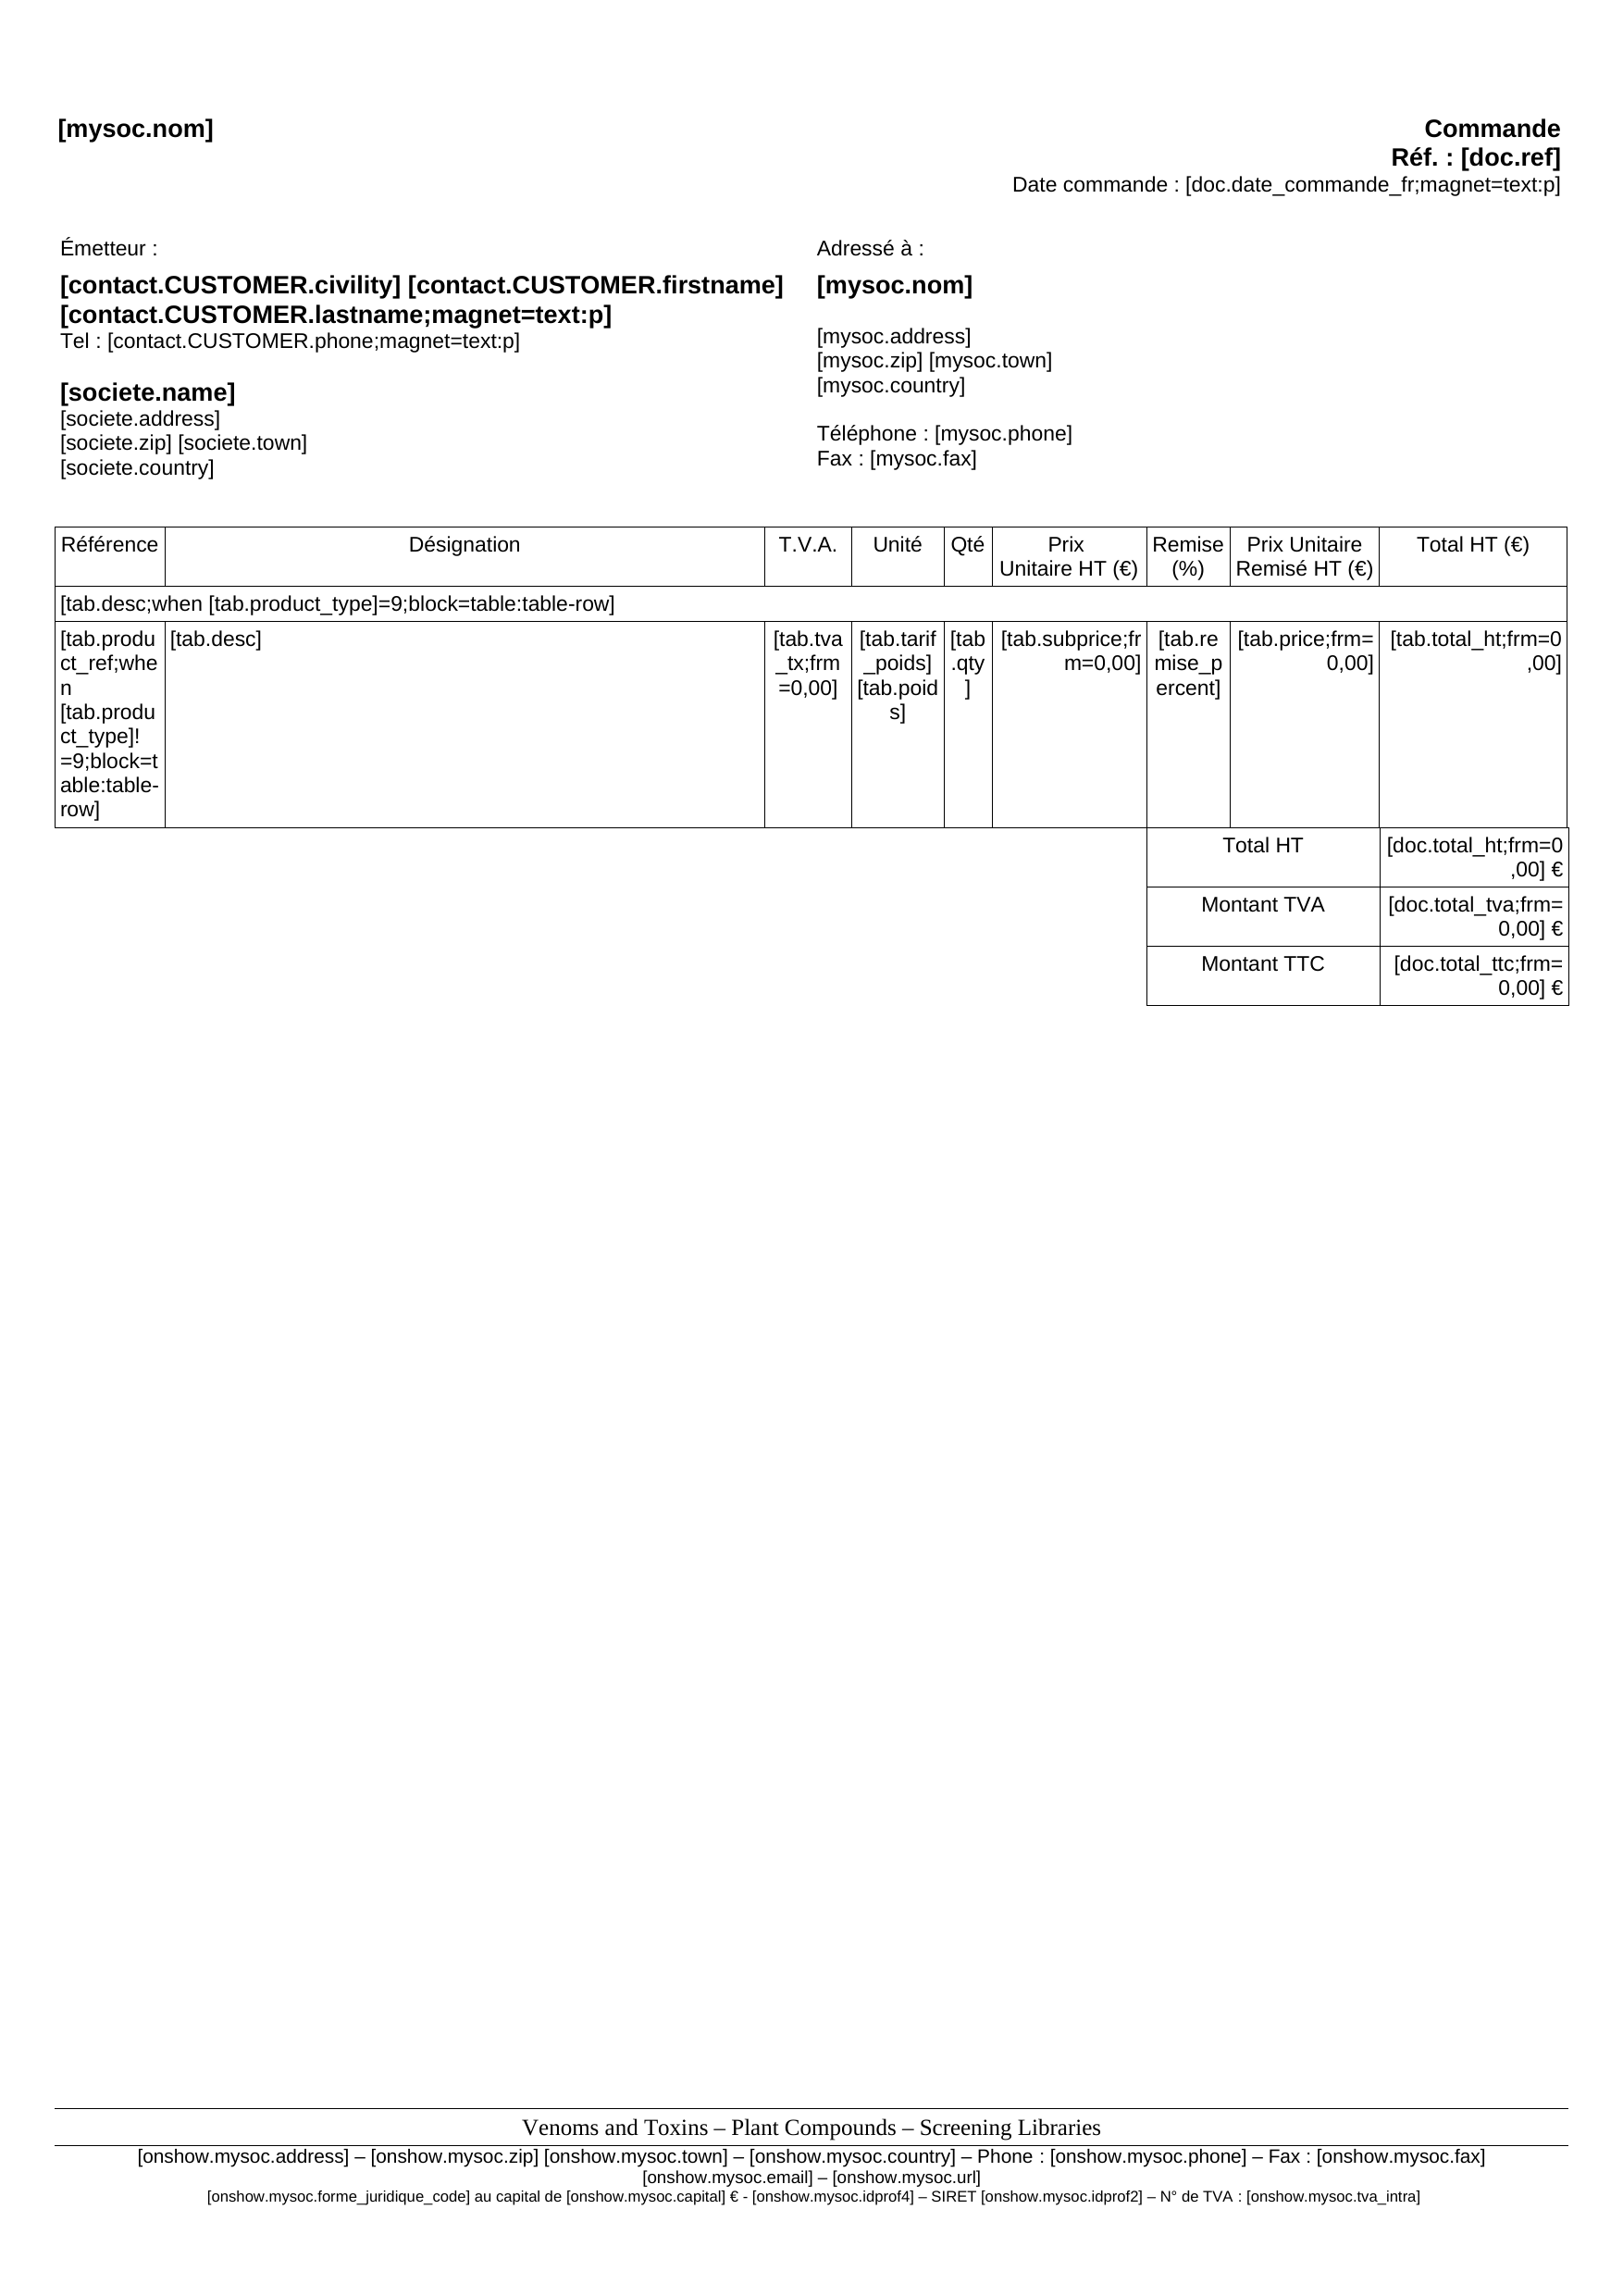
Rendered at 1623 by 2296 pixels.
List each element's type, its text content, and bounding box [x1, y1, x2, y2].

table_header Prix Unitaire Remisé HT (€) [1231, 527, 1379, 586]
table_cell [tab.tva_tx;frm=0,00] [765, 622, 851, 826]
table_cell [tab.tarif_poids] [tab.poids] [852, 622, 944, 826]
table_header Unité [852, 527, 944, 586]
table_cell [tab.qty] [945, 622, 992, 826]
table_cell [tab.desc;when [tab.product_type]=9;block=table:table-row] [56, 587, 1567, 621]
table_cell [tab.total_ht;frm=0,00] [1380, 622, 1567, 826]
table_header Référence [56, 527, 165, 586]
table_header Commande Réf. : [doc.ref] Date commande : [doc.date_commande_fr;magnet=text:p] [811, 108, 1566, 202]
table_header [mysoc.nom] [mysoc.address] [mysoc.zip] [mysoc.town] [mysoc.country] Téléphone : [mysoc.phone] Fax : [mysoc.fax] [811, 266, 1568, 500]
table_cell Montant TTC [1147, 947, 1380, 1005]
table_cell [tab.desc] [166, 622, 764, 826]
table_header Qté [945, 527, 992, 586]
table_header T.V.A. [765, 527, 851, 586]
table_cell [tab.product_ref;when [tab.product_type]!=9;block=table:table-row] [56, 622, 165, 826]
table_header Désignation [166, 527, 764, 586]
table_cell Montant TVA [1147, 887, 1380, 946]
table_cell [tab.remise_percent] [1147, 622, 1230, 826]
table_cell [tab.subprice;frm=0,00] [993, 622, 1146, 826]
table_header Total HT (€) [1380, 527, 1567, 586]
table_header [mysoc.nom] [53, 108, 811, 202]
table_header Total HT [1147, 828, 1380, 887]
table_cell [doc.total_tva;frm=0,00] € [1381, 887, 1568, 946]
table_header [doc.total_ht;frm=0,00] € [1381, 828, 1568, 887]
table_header Émetteur : [55, 230, 811, 266]
table_header [contact.CUSTOMER.civility] [contact.CUSTOMER.firstname] [contact.CUSTOMER.lastname;magnet=text:p] Tel : [contact.CUSTOMER.phone;magnet=text:p] [societe.name] [societe.address] [societe.zip] [societe.town] [societe.country] [55, 266, 811, 500]
table_header Adressé à : [811, 230, 1568, 266]
table_header Remise (%) [1147, 527, 1230, 586]
table_cell [tab.price;frm=0,00] [1231, 622, 1379, 826]
table_cell [doc.total_ttc;frm=0,00] € [1381, 947, 1568, 1005]
table_header Prix Unitaire HT (€) [993, 527, 1146, 586]
